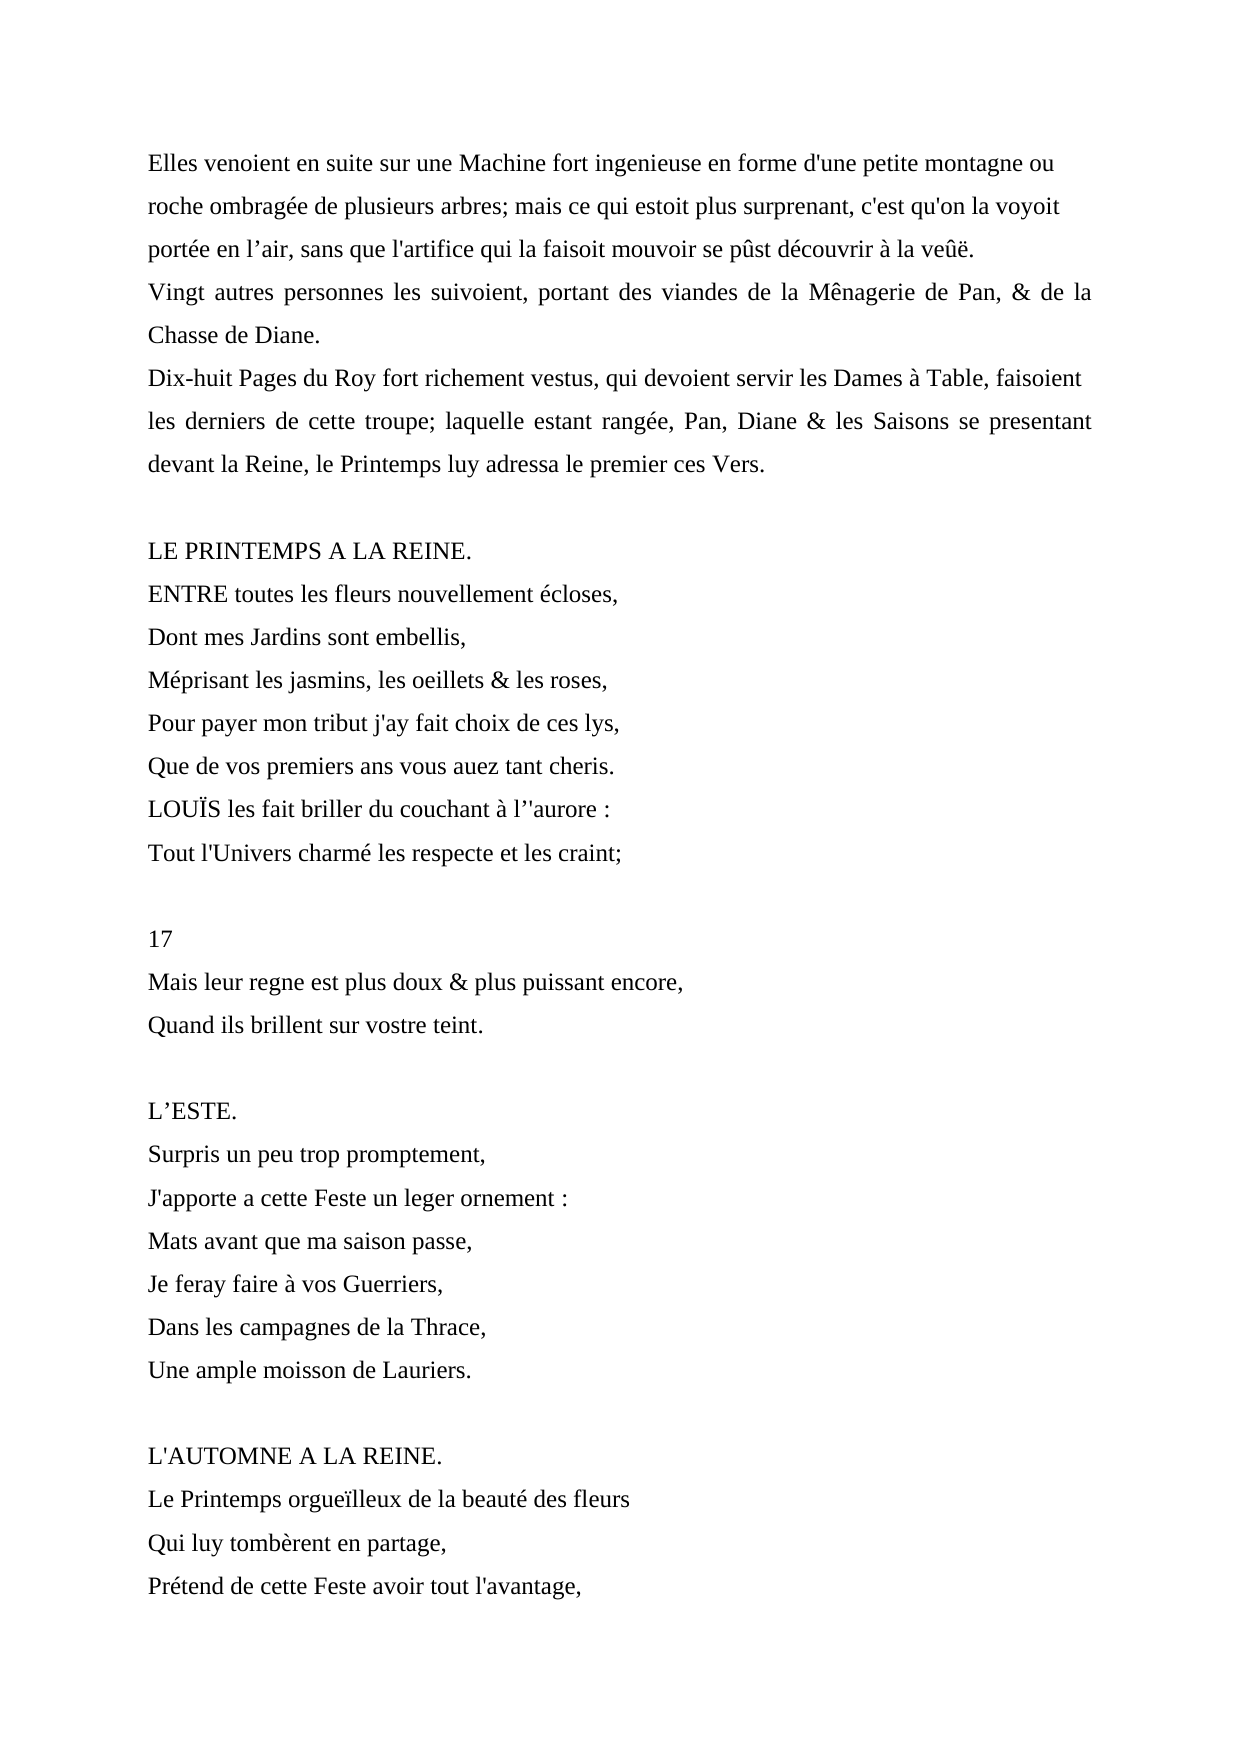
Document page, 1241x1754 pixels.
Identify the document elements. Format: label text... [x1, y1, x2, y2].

text Le Printemps orgueïlleux de la beauté des fleurs [148, 1484, 1093, 1513]
text LE PRINTEMPS A LA REINE. [148, 536, 1093, 564]
text Vingt autres personnes les suivoient, portant des viandes de la Mênagerie de Pan, & de la Chasse de Diane. [148, 277, 1093, 349]
text Dont mes Jardins sont embellis, [148, 622, 1093, 651]
text Dix-huit Pages du Roy fort richement vestus, qui devoient servir les Dames à Table, faisoient [148, 363, 1093, 392]
text portée en l’air, sans que l'artifice qui la faisoit mouvoir se pûst découvrir à la veûë. [148, 234, 1093, 263]
text Mais leur regne est plus doux & plus puissant encore, [148, 967, 1093, 996]
text les derniers de cette troupe; laquelle estant rangée, Pan, Diane & les Saisons se presentant devant la Reine, le Printemps luy adressa le premier ces Vers. [148, 406, 1093, 478]
text L'AUTOMNE A LA REINE. [148, 1441, 1093, 1470]
text Qui luy tombèrent en partage, [148, 1528, 1093, 1556]
text ENTRE toutes les fleurs nouvellement écloses, [148, 579, 1093, 608]
text Surpris un peu trop promptement, [148, 1139, 1093, 1168]
text Tout l'Univers charmé les respecte et les craint; [148, 838, 1093, 866]
text Pour payer mon tribut j'ay fait choix de ces lys, [148, 708, 1093, 737]
text Mats avant que ma saison passe, [148, 1226, 1093, 1254]
text 17 [148, 924, 1093, 953]
text Prétend de cette Feste avoir tout l'avantage, [148, 1571, 1093, 1599]
text Une ample moisson de Lauriers. [148, 1355, 1093, 1384]
text Je feray faire à vos Guerriers, [148, 1269, 1093, 1298]
text L’ESTE. [148, 1096, 1093, 1125]
text LOUÏS les fait briller du couchant à l’'aurore : [148, 794, 1093, 823]
text J'apporte a cette Feste un leger ornement : [148, 1183, 1093, 1211]
text Que de vos premiers ans vous auez tant cheris. [148, 751, 1093, 780]
text Dans les campagnes de la Thrace, [148, 1312, 1093, 1341]
text roche ombragée de plusieurs arbres; mais ce qui estoit plus surprenant, c'est qu'on la voyoit [148, 191, 1093, 219]
text Elles venoient en suite sur une Machine fort ingenieuse en forme d'une petite montagne ou [148, 148, 1093, 176]
text Méprisant les jasmins, les oeillets & les roses, [148, 665, 1093, 694]
text Quand ils brillent sur vostre teint. [148, 1010, 1093, 1039]
